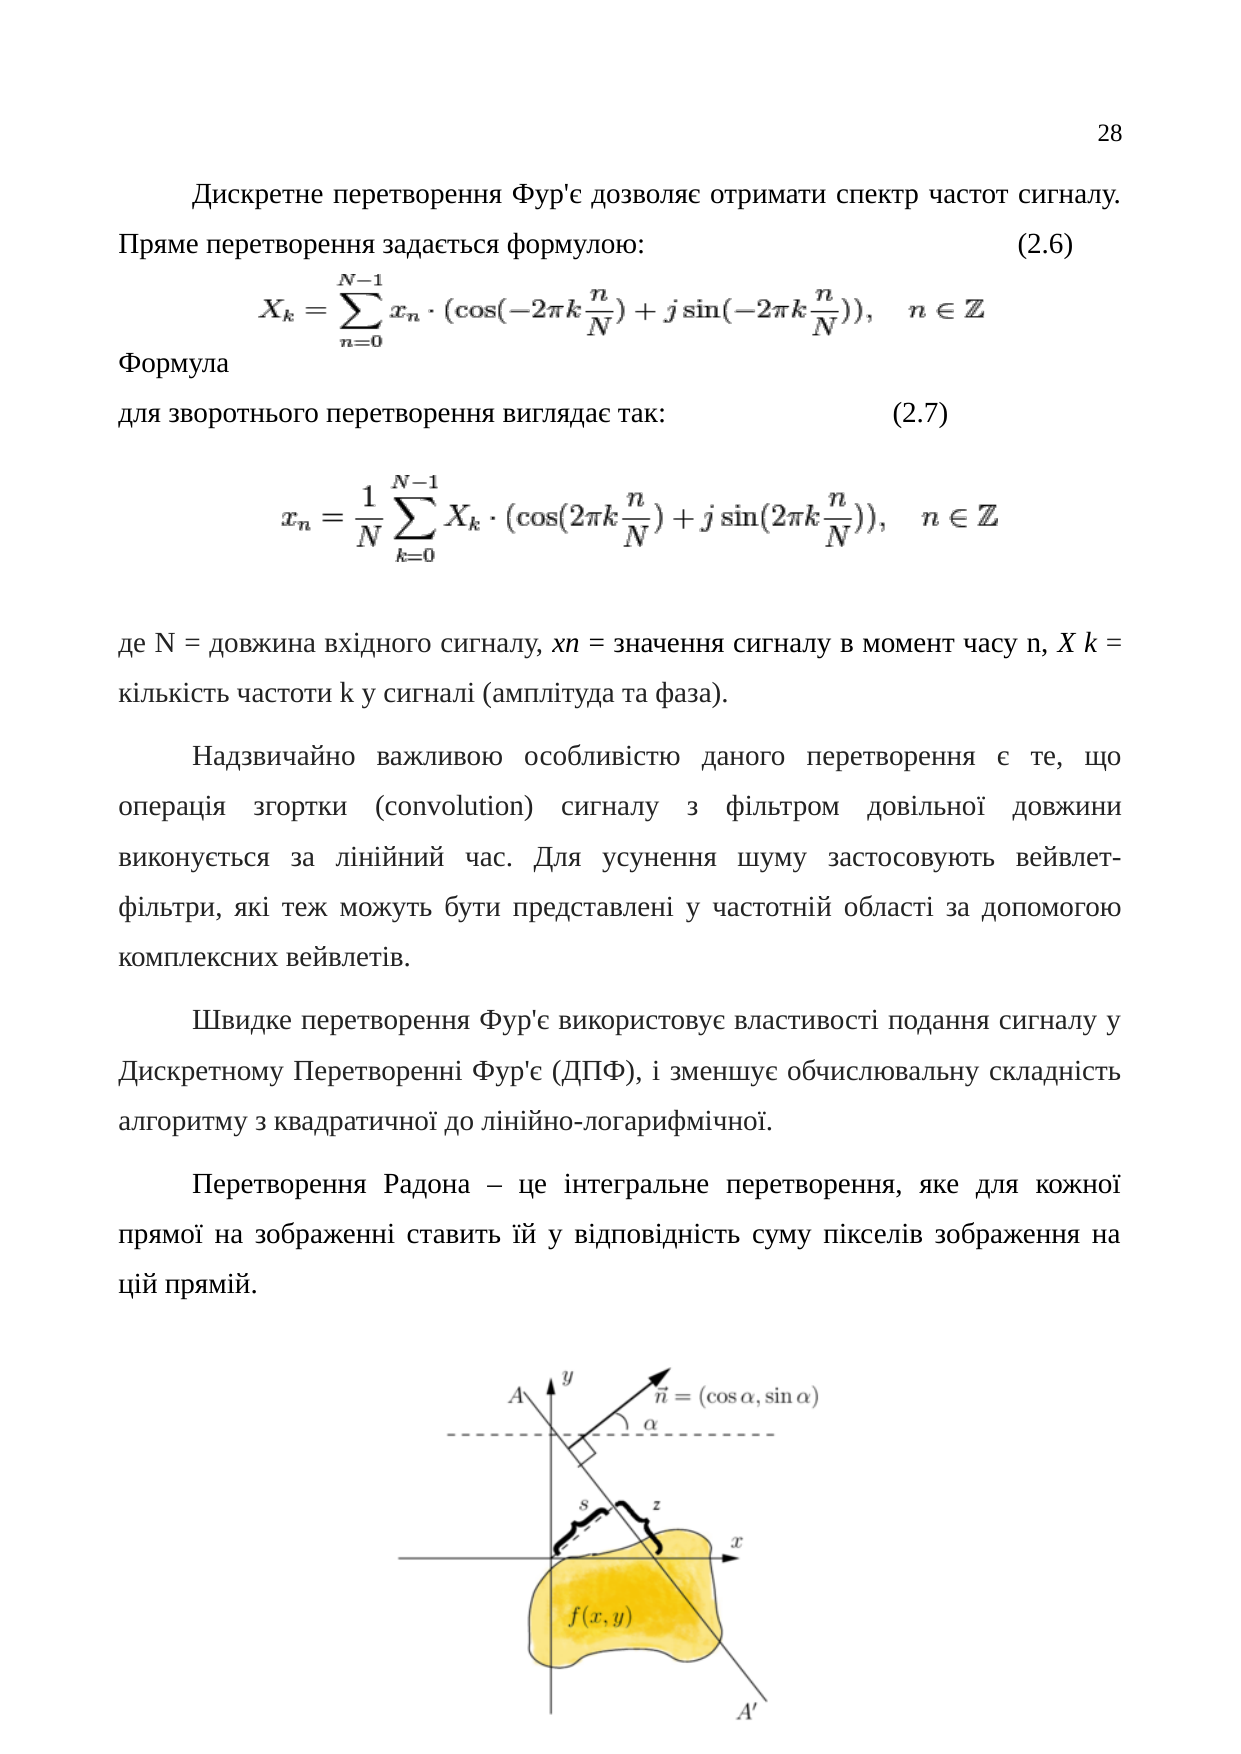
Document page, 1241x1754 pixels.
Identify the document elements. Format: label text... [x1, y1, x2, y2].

text Перетворення Радона – це інтегральне перетворення, яке для кожної прямої на зображенні ставить їй у відповідність суму пікселів зображення на цій прямій. [118, 1166, 1122, 1300]
text Надзвичайно важливою особливістю даного перетворення є те, що операція згортки (convolution) сигналу з фільтром довільної довжини виконується за лінійний час. Для усунення шуму застосовують вейвлет- фільтри, які теж можуть бути представлені у частотній області за допомогою комплексних вейвлетів. [118, 738, 1122, 973]
picture [258, 274, 985, 347]
text Дискретне перетворення Фур'є дозволяє отримати спектр частот сигналу. Пряме перетворення задається формулою: (2.6) [118, 176, 1122, 260]
text Швидке перетворення Фур'є використовує властивості подання сигналу у Дискретному Перетворенні Фур'є (ДПФ), і зменшує обчислювальну складність алгоритму з квадратичної до лінійно-логарифмічної. [118, 1002, 1122, 1136]
picture [281, 475, 998, 562]
text Формула для зворотнього перетворення виглядає так: (2.7) [118, 345, 1122, 429]
picture [396, 1357, 822, 1729]
text де N = довжина вхідного сигналу, xn = значення сигналу в момент часу n, X k = кількість частоти k у сигналі (амплітуда та фаза). [118, 625, 1122, 709]
